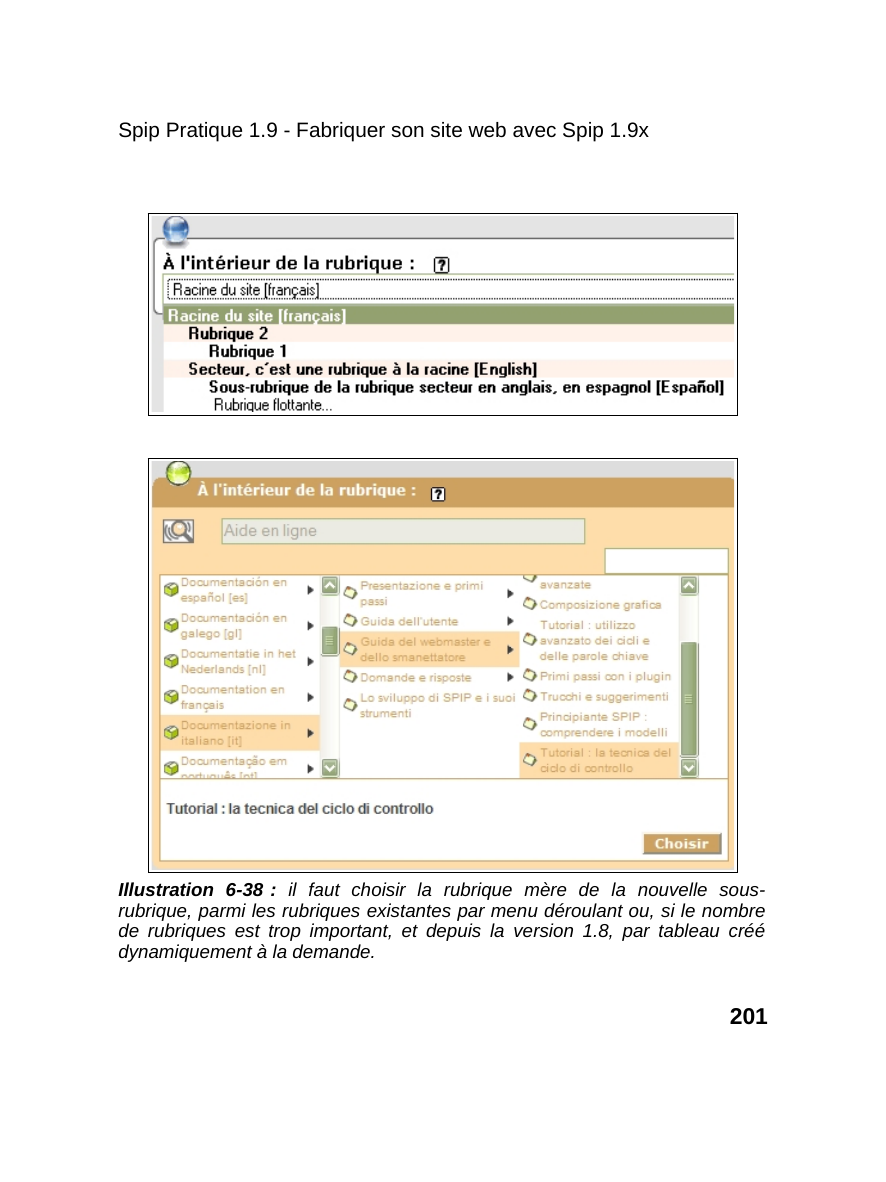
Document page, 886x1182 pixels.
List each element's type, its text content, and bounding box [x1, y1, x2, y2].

text Illustration 6-38 : il faut choisir la rubrique mère de la nouvelle sous-rubrique, parmi les rubriques existantes par menu déroulant ou, si le nombre de rubriques est trop important, et depuis la version 1.8, par tableau créé dynamiquement à la demande. [118, 466, 768, 963]
picture [151, 216, 735, 412]
picture [151, 461, 735, 870]
